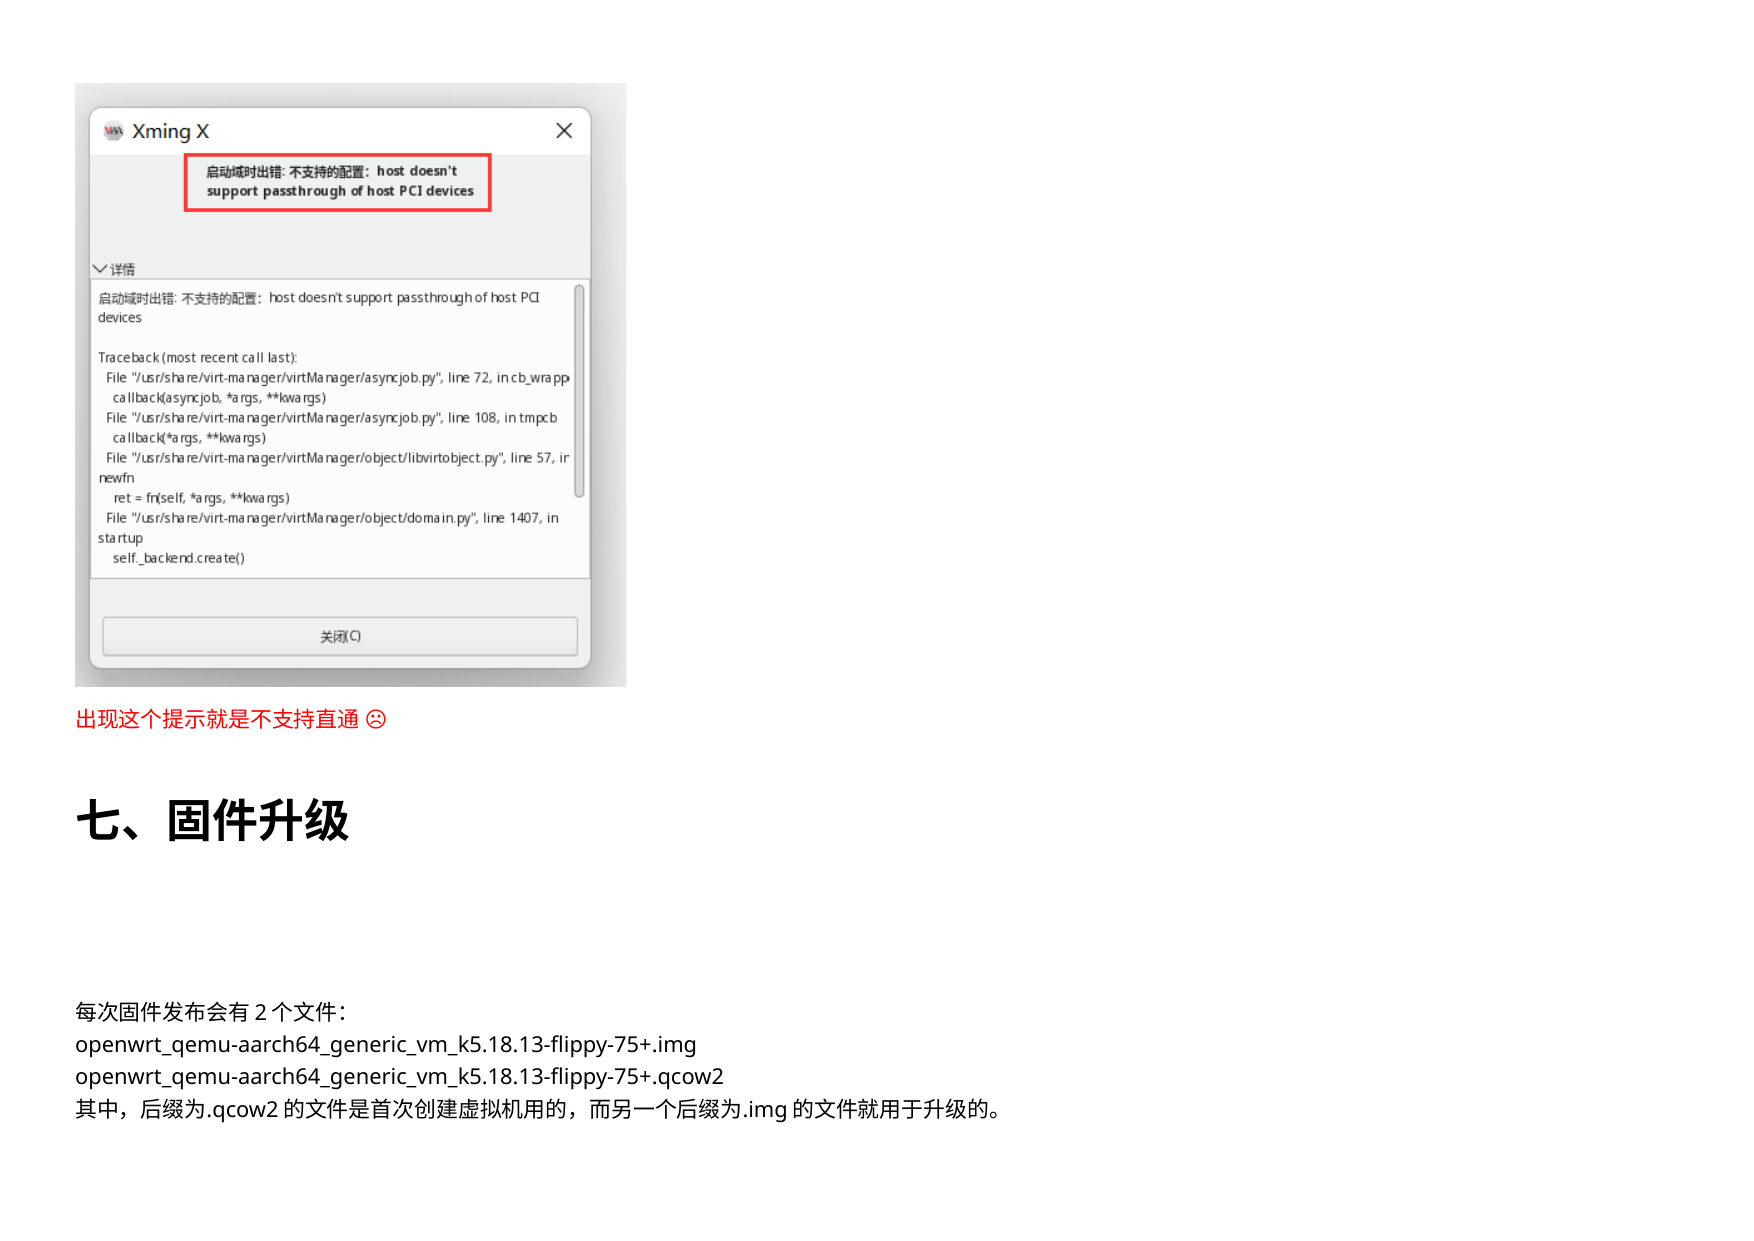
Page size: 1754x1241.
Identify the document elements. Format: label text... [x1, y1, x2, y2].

text openwrt_qemu-aarch64_generic_vm_k5.18.13-flippy-75+.img [75, 1027, 1679, 1060]
text 其中，后缀为.qcow2的文件是首次创建虚拟机用的，而另一个后缀为.img的文件就用于升级的。 [75, 1092, 1679, 1125]
text openwrt_qemu-aarch64_generic_vm_k5.18.13-flippy-75+.qcow2 [75, 1060, 1679, 1092]
picture [75, 83, 627, 687]
text 每次固件发布会有2个文件： [75, 995, 1679, 1027]
subtitle 七、固件升级 [75, 769, 1679, 867]
text 出现这个提示就是不支持直通 ☹ [75, 701, 1679, 734]
